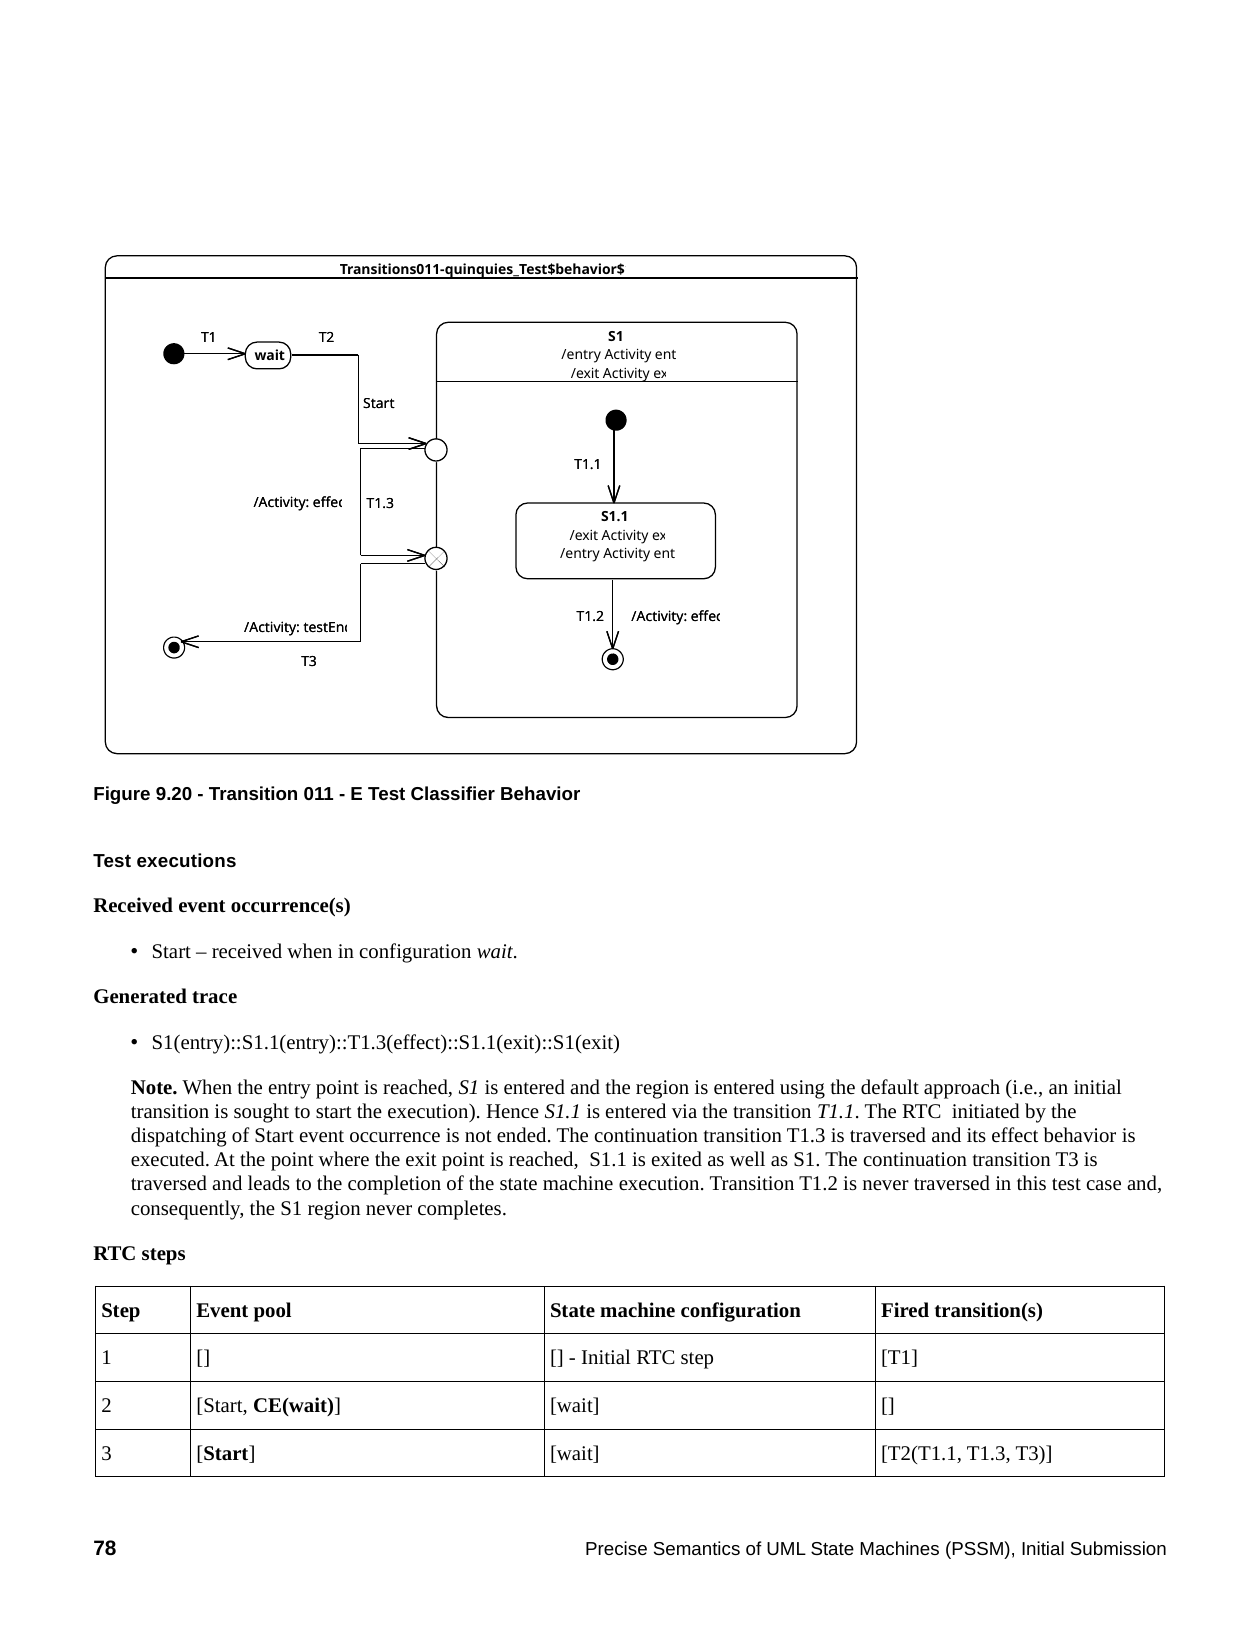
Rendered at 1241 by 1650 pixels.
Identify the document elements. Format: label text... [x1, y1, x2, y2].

list Start – received when in configuration wait. [131, 938, 1164, 963]
table_cell 3 [96, 1430, 190, 1476]
table_cell [Start, CE(wait)] [191, 1382, 544, 1429]
text Received event occurrence(s) [93, 893, 1164, 917]
table_cell [T1] [876, 1334, 1164, 1381]
text Figure 9.20 - Transition 011 - E Test Classifier Behavior [93, 783, 964, 804]
text Generated trace [93, 984, 1164, 1008]
table_cell [wait] [545, 1430, 875, 1476]
table_header Event pool [191, 1287, 544, 1333]
table_cell [T2(T1.1, T1.3, T3)] [876, 1430, 1164, 1476]
table_cell [] [876, 1382, 1164, 1429]
list S1(entry)::S1.1(entry)::T1.3(effect)::S1.1(exit)::S1(exit) [131, 1029, 1164, 1054]
table_cell [] [191, 1334, 544, 1381]
table_cell [] - Initial RTC step [545, 1334, 875, 1381]
table_cell [Start] [191, 1430, 544, 1476]
text Note. When the entry point is reached, S1 is entered and the region is entered using the default approach (i.e., an initial transition is sought to start the execution). Hence S1.1 is entered via the transition T1.1. The RTC initiated by the dispatching of Start event occurrence is not ended. The continuation transition T1.3 is traversed and its effect behavior is executed. At the point where the exit point is reached, S1.1 is exited as well as S1. The continuation transition T3 is traversed and leads to the completion of the state machine execution. Transition T1.2 is never traversed in this test case and, consequently, the S1 region never completes. [131, 1075, 1164, 1219]
table_header Fired transition(s) [876, 1287, 1164, 1333]
table_header State machine configuration [545, 1287, 875, 1333]
subtitle Test executions [93, 850, 1164, 872]
text RTC steps [93, 1241, 1164, 1264]
table_cell 2 [96, 1382, 190, 1429]
table_header Step [96, 1287, 190, 1333]
table_cell 1 [96, 1334, 190, 1381]
table_cell [wait] [545, 1382, 875, 1429]
